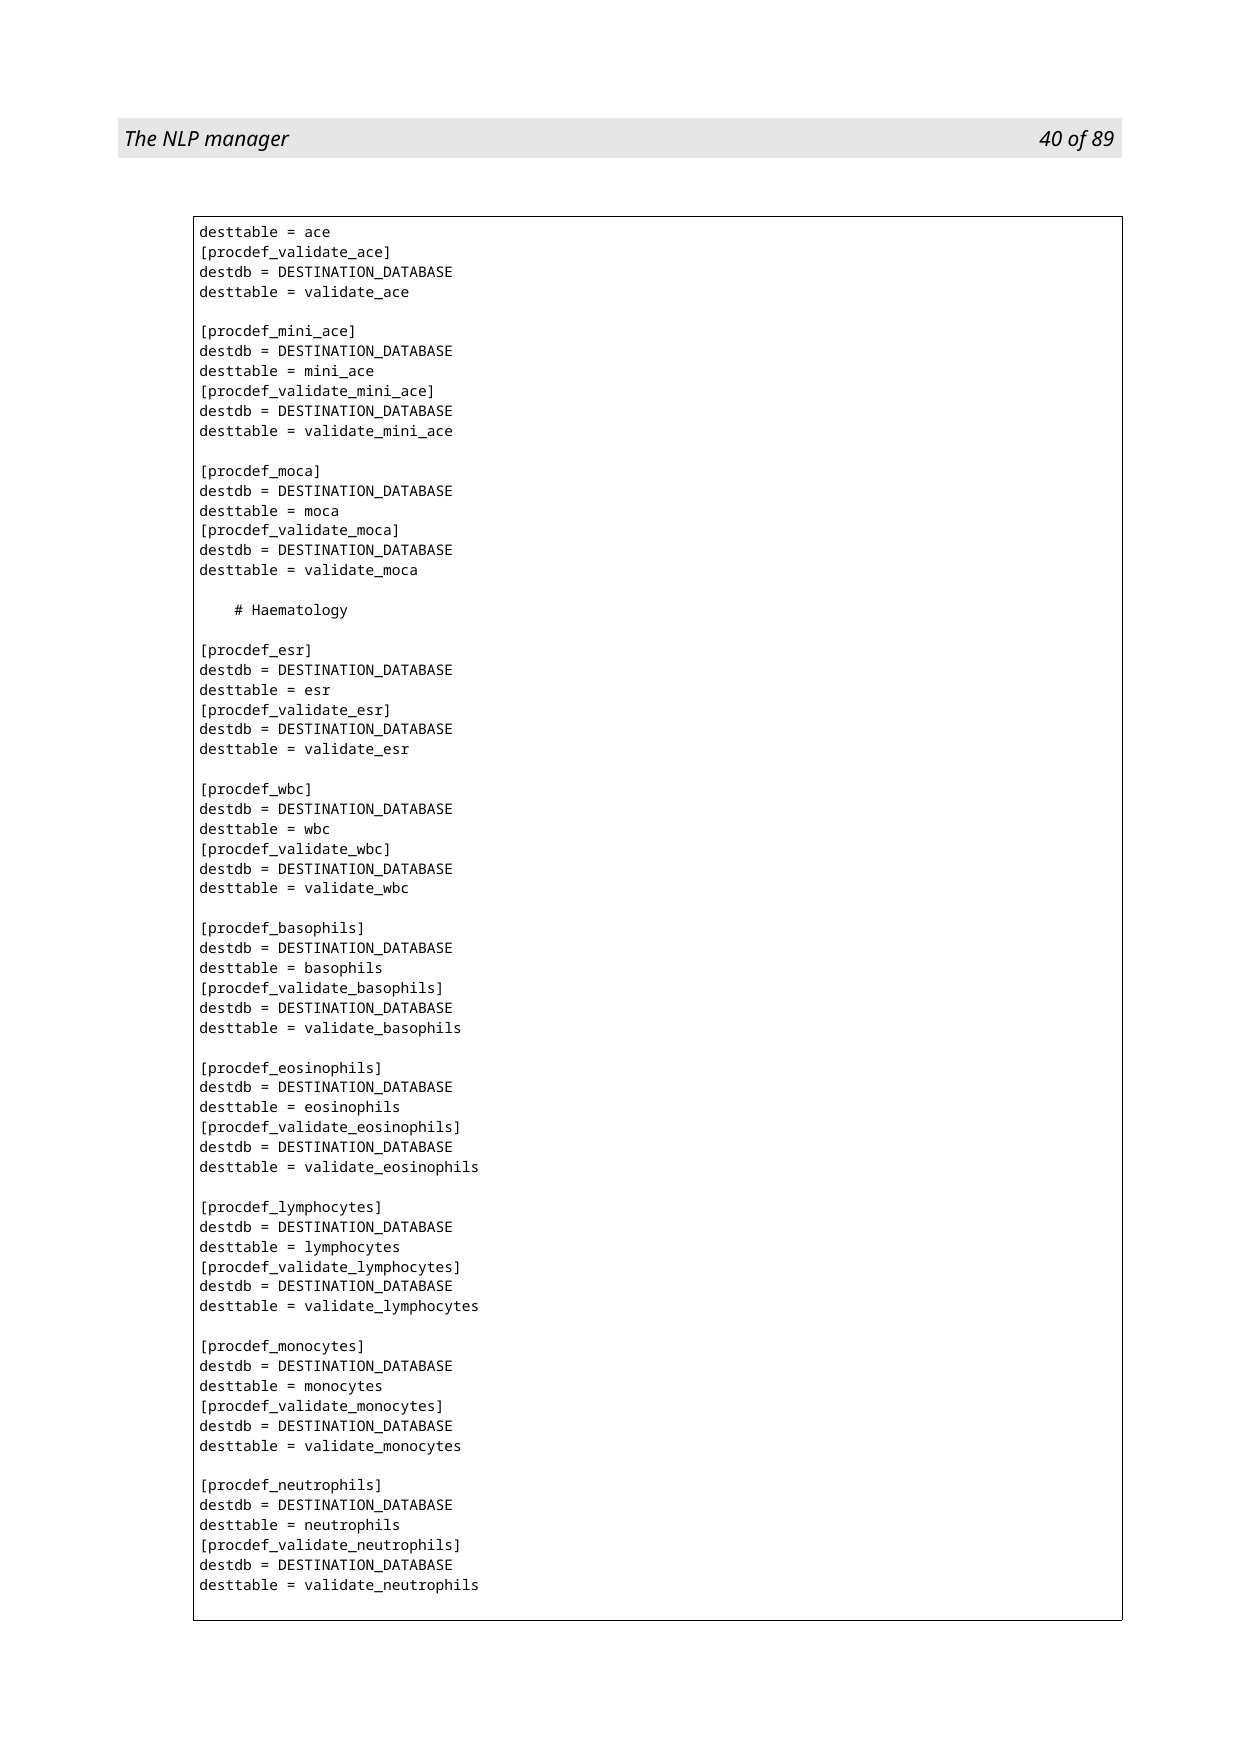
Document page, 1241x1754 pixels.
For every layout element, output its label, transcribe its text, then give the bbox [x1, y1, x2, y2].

table_header desttable = ace [procdef_validate_ace] destdb = DESTINATION_DATABASE desttable = validate_ace [procdef_mini_ace] destdb = DESTINATION_DATABASE desttable = mini_ace [procdef_validate_mini_ace] destdb = DESTINATION_DATABASE desttable = validate_mini_ace [procdef_moca] destdb = DESTINATION_DATABASE desttable = moca [procdef_validate_moca] destdb = DESTINATION_DATABASE desttable = validate_moca # Haematology [procdef_esr] destdb = DESTINATION_DATABASE desttable = esr [procdef_validate_esr] destdb = DESTINATION_DATABASE desttable = validate_esr [procdef_wbc] destdb = DESTINATION_DATABASE desttable = wbc [procdef_validate_wbc] destdb = DESTINATION_DATABASE desttable = validate_wbc [procdef_basophils] destdb = DESTINATION_DATABASE desttable = basophils [procdef_validate_basophils] destdb = DESTINATION_DATABASE desttable = validate_basophils [procdef_eosinophils] destdb = DESTINATION_DATABASE desttable = eosinophils [procdef_validate_eosinophils] destdb = DESTINATION_DATABASE desttable = validate_eosinophils [procdef_lymphocytes] destdb = DESTINATION_DATABASE desttable = lymphocytes [procdef_validate_lymphocytes] destdb = DESTINATION_DATABASE desttable = validate_lymphocytes [procdef_monocytes] destdb = DESTINATION_DATABASE desttable = monocytes [procdef_validate_monocytes] destdb = DESTINATION_DATABASE desttable = validate_monocytes [procdef_neutrophils] destdb = DESTINATION_DATABASE desttable = neutrophils [procdef_validate_neutrophils] destdb = DESTINATION_DATABASE desttable = validate_neutrophils [194, 217, 1122, 1620]
